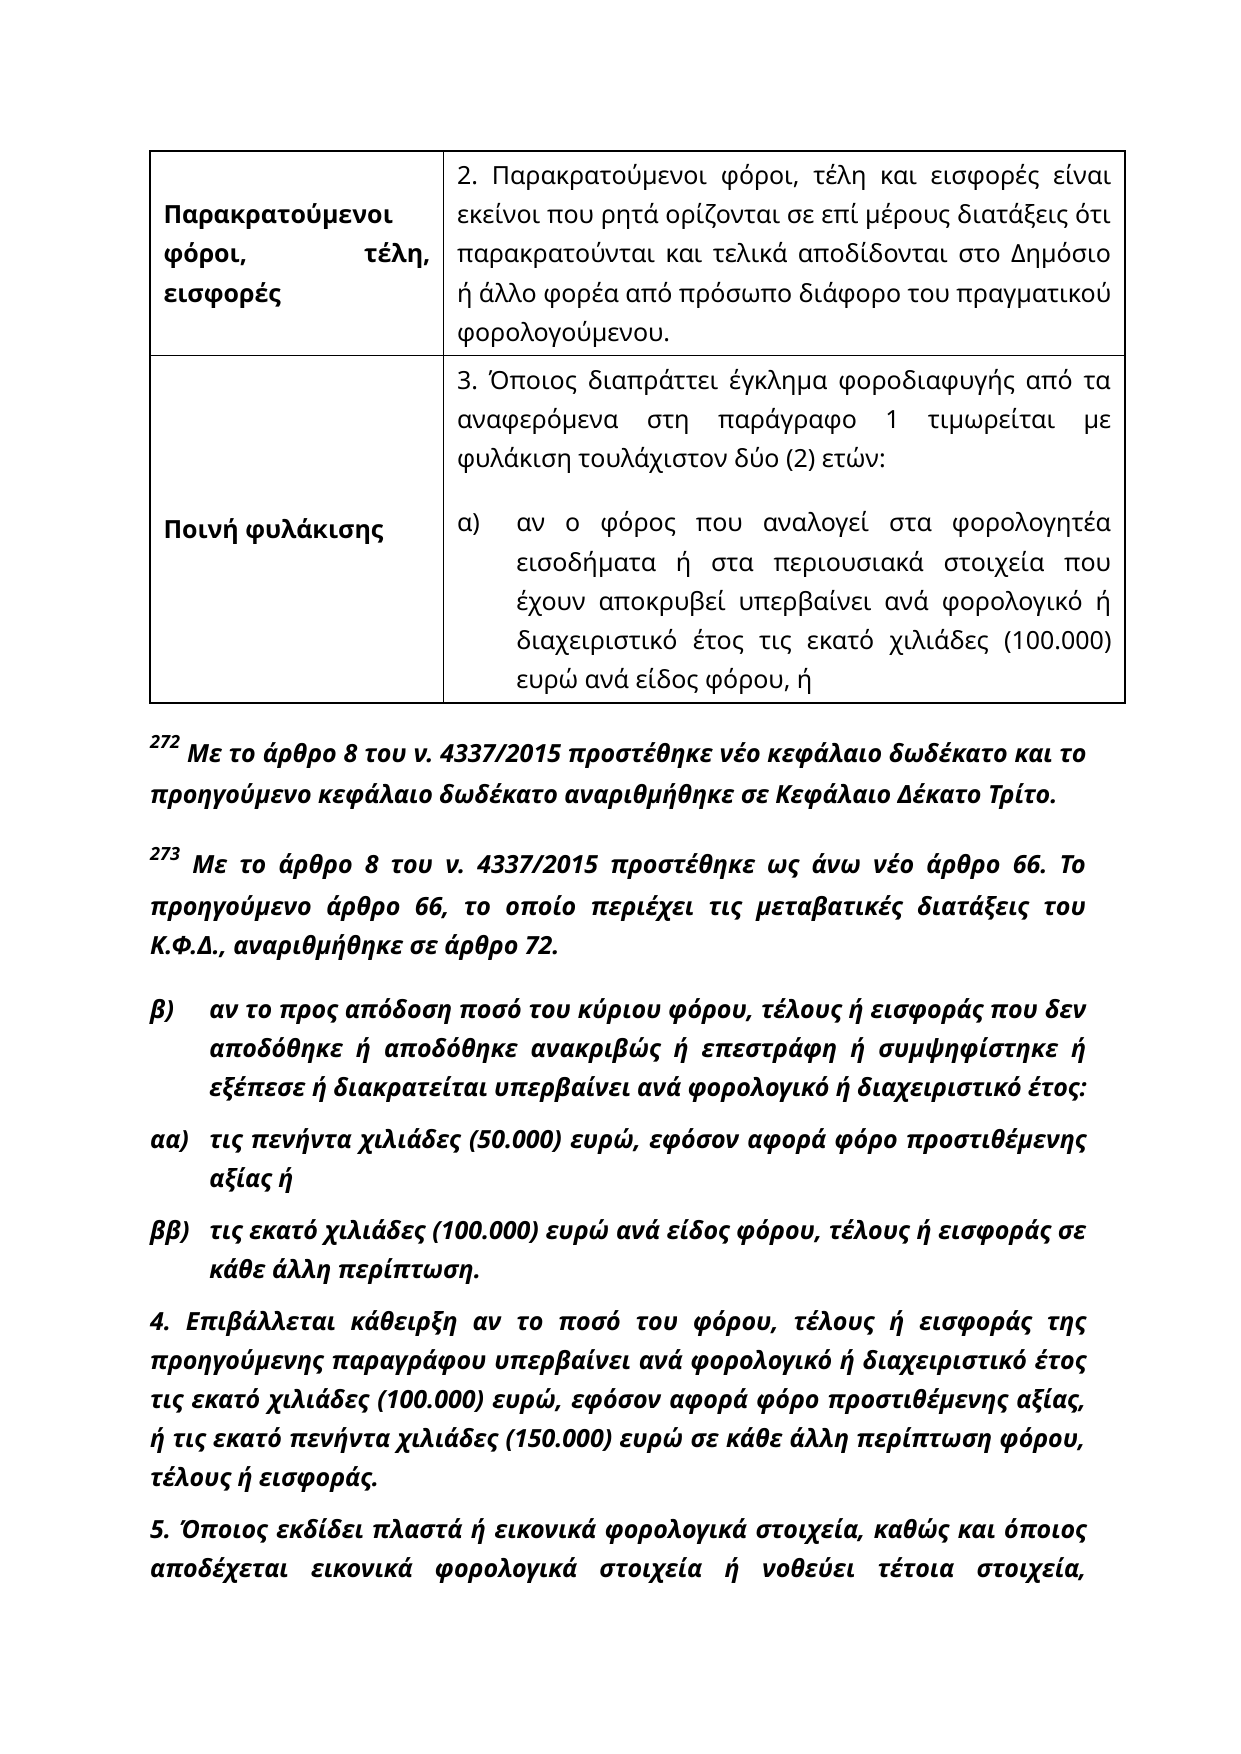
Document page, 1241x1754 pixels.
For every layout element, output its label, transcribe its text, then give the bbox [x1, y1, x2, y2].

table_cell 3. Όποιος διαπράττει έγκλημα φοροδιαφυγής από τα αναφερόμενα στη παράγραφο 1 τιμωρείται με φυλάκιση τουλάχιστον δύο (2) ετών: α) αν ο φόρος που αναλογεί στα φορολογητέα εισοδήματα ή στα περιουσιακά στοιχεία που έχουν αποκρυβεί υπερβαίνει ανά φορολογικό ή διαχειριστικό έτος τις εκατό χιλιάδες (100.000) ευρώ ανά είδος φόρου, ή [444, 356, 1124, 702]
list ββ) τις εκατό χιλιάδες (100.000) ευρώ ανά είδος φόρου, τέλους ή εισφοράς σε κάθε άλλη περίπτωση. [150, 1212, 1090, 1286]
table_cell Ποινή φυλάκισης [151, 356, 443, 702]
list αα) τις πενήντα χιλιάδες (50.000) ευρώ, εφόσον αφορά φόρο προστιθέμενης αξίας ή [150, 1122, 1090, 1195]
text 5. Όποιος εκδίδει πλαστά ή εικονικά φορολογικά στοιχεία, καθώς και όποιος αποδέχεται εικονικά φορολογικά στοιχεία ή νοθεύει τέτοια στοιχεία, [150, 1512, 1090, 1585]
text 4. Επιβάλλεται κάθειρξη αν το ποσό του φόρου, τέλους ή εισφοράς της προηγούμενης παραγράφου υπερβαίνει ανά φορολογικό ή διαχειριστικό έτος τις εκατό χιλιάδες (100.000) ευρώ, εφόσον αφορά φόρο προστιθέμενης αξίας, ή τις εκατό πενήντα χιλιάδες (150.000) ευρώ σε κάθε άλλη περίπτωση φόρου, τέλους ή εισφοράς. [150, 1303, 1090, 1494]
text 272 Με το άρθρο 8 του ν. 4337/2015 προστέθηκε νέο κεφάλαιο δωδέκατο και το προηγούμενο κεφάλαιο δωδέκατο αναριθμήθηκε σε Κεφάλαιο Δέκατο Τρίτο. [150, 729, 1090, 810]
list β) αν το προς απόδοση ποσό του κύριου φόρου, τέλους ή εισφοράς που δεν αποδόθηκε ή αποδόθηκε ανακριβώς ή επεστράφη ή συμψηφίστηκε ή εξέπεσε ή διακρατείται υπερβαίνει ανά φορολογικό ή διαχειριστικό έτος: [150, 992, 1090, 1104]
table_cell 2. Παρακρατούμενοι φόροι, τέλη και εισφορές είναι εκείνοι που ρητά ορίζονται σε επί μέρους διατάξεις ότι παρακρατούνται και τελικά αποδίδονται στο Δημόσιο ή άλλο φορέα από πρόσωπο διάφορο του πραγματικού φορολογούμενου. [444, 152, 1124, 355]
text 273 Με το άρθρο 8 του ν. 4337/2015 προστέθηκε ως άνω νέο άρθρο 66. Το προηγούμενο άρθρο 66, το οποίο περιέχει τις μεταβατικές διατάξεις του Κ.Φ.Δ., αναριθμήθηκε σε άρθρο 72. [150, 841, 1090, 961]
table_cell Παρακρατούμενοι φόροι, τέλη, εισφορές [151, 152, 443, 355]
